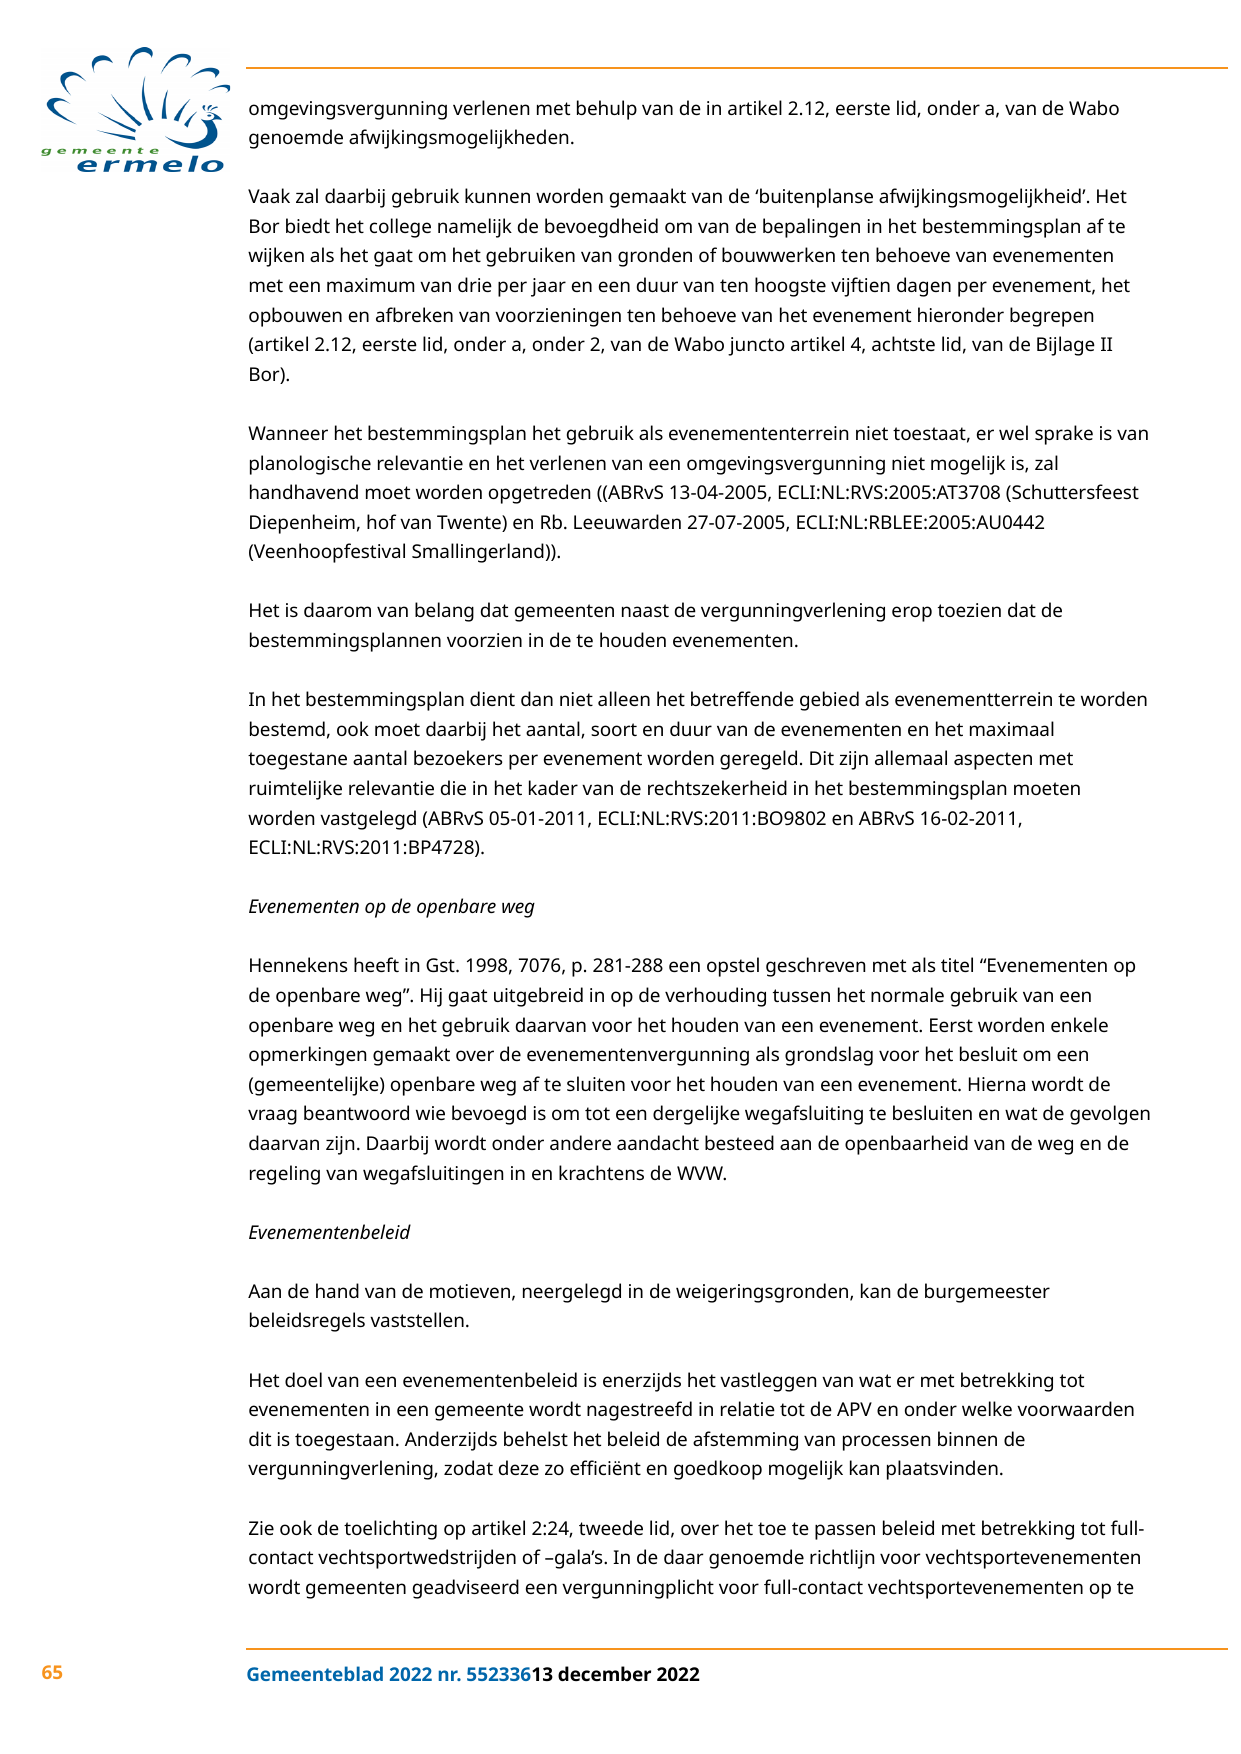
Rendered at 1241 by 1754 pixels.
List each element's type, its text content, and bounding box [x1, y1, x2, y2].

text Evenementen op de openbare weg [248, 893, 1152, 919]
text Evenementenbeleid [248, 1219, 1152, 1245]
text Wanneer het bestemmingsplan het gebruik als evenemententerrein niet toestaat, er wel sprake is van planologische relevantie en het verlenen van een omgevingsvergunning niet mogelijk is, zal handhavend moet worden opgetreden ((ABRvS 13-04-2005, ECLI:NL:RVS:2005:AT3708 (Schuttersfeest Diepenheim, hof van Twente) en Rb. Leeuwarden 27-07-2005, ECLI:NL:RBLEE:2005:AU0442 (Veenhoopfestival Smallingerland)). [248, 420, 1152, 564]
text Hennekens heeft in Gst. 1998, 7076, p. 281-288 een opstel geschreven met als titel “Evenementen op de openbare weg”. Hij gaat uitgebreid in op de verhouding tussen het normale gebruik van een openbare weg en het gebruik daarvan voor het houden van een evenement. Eerst worden enkele opmerkingen gemaakt over de evenementenvergunning als grondslag voor het besluit om een (gemeentelijke) openbare weg af te sluiten voor het houden van een evenement. Hierna wordt de vraag beantwoord wie bevoegd is om tot een dergelijke wegafsluiting te besluiten en wat de gevolgen daarvan zijn. Daarbij wordt onder andere aandacht besteed aan de openbaarheid van de weg en de regeling van wegafsluitingen in en krachtens de WVW. [248, 953, 1152, 1186]
text Aan de hand van de motieven, neergelegd in de weigeringsgronden, kan de burgemeester beleidsregels vaststellen. [248, 1278, 1152, 1333]
text Vaak zal daarbij gebruik kunnen worden gemaakt van de ‘buitenplanse afwijkingsmogelijkheid’. Het Bor biedt het college namelijk de bevoegdheid om van de bepalingen in het bestemmingsplan af te wijken als het gaat om het gebruiken van gronden of bouwwerken ten behoeve van evenementen met een maximum van drie per jaar en een duur van ten hoogste vijftien dagen per evenement, het opbouwen en afbreken van voorzieningen ten behoeve van het evenement hieronder begrepen (artikel 2.12, eerste lid, onder a, onder 2, van de Wabo juncto artikel 4, achtste lid, van de Bijlage II Bor). [248, 183, 1152, 387]
text Het doel van een evenementenbeleid is enerzijds het vastleggen van wat er met betrekking tot evenementen in een gemeente wordt nagestreefd in relatie tot de APV en onder welke voorwaarden dit is toegestaan. Anderzijds behelst het beleid de afstemming van processen binnen de vergunningverlening, zodat deze zo efficiënt en goedkoop mogelijk kan plaatsvinden. [248, 1367, 1152, 1481]
text Zie ook de toelichting op artikel 2:24, tweede lid, over het toe te passen beleid met betrekking tot full-contact vechtsportwedstrijden of –gala’s. In de daar genoemde richtlijn voor vechtsportevenementen wordt gemeenten geadviseerd een vergunningplicht voor full-contact vechtsportevenementen op te [248, 1515, 1152, 1600]
text omgevingsvergunning verlenen met behulp van de in artikel 2.12, eerste lid, onder a, van de Wabo genoemde afwijkingsmogelijkheden. [248, 95, 1152, 150]
text In het bestemmingsplan dient dan niet alleen het betreffende gebied als evenementterrein te worden bestemd, ook moet daarbij het aantal, soort en duur van de evenementen en het maximaal toegestane aantal bezoekers per evenement worden geregeld. Dit zijn allemaal aspecten met ruimtelijke relevantie die in het kader van de rechtszekerheid in het bestemmingsplan moeten worden vastgelegd (ABRvS 05-01-2011, ECLI:NL:RVS:2011:BO9802 en ABRvS 16-02-2011, ECLI:NL:RVS:2011:BP4728). [248, 686, 1152, 860]
picture [41, 47, 231, 172]
text Het is daarom van belang dat gemeenten naast de vergunningverlening erop toezien dat de bestemmingsplannen voorzien in de te houden evenementen. [248, 598, 1152, 653]
